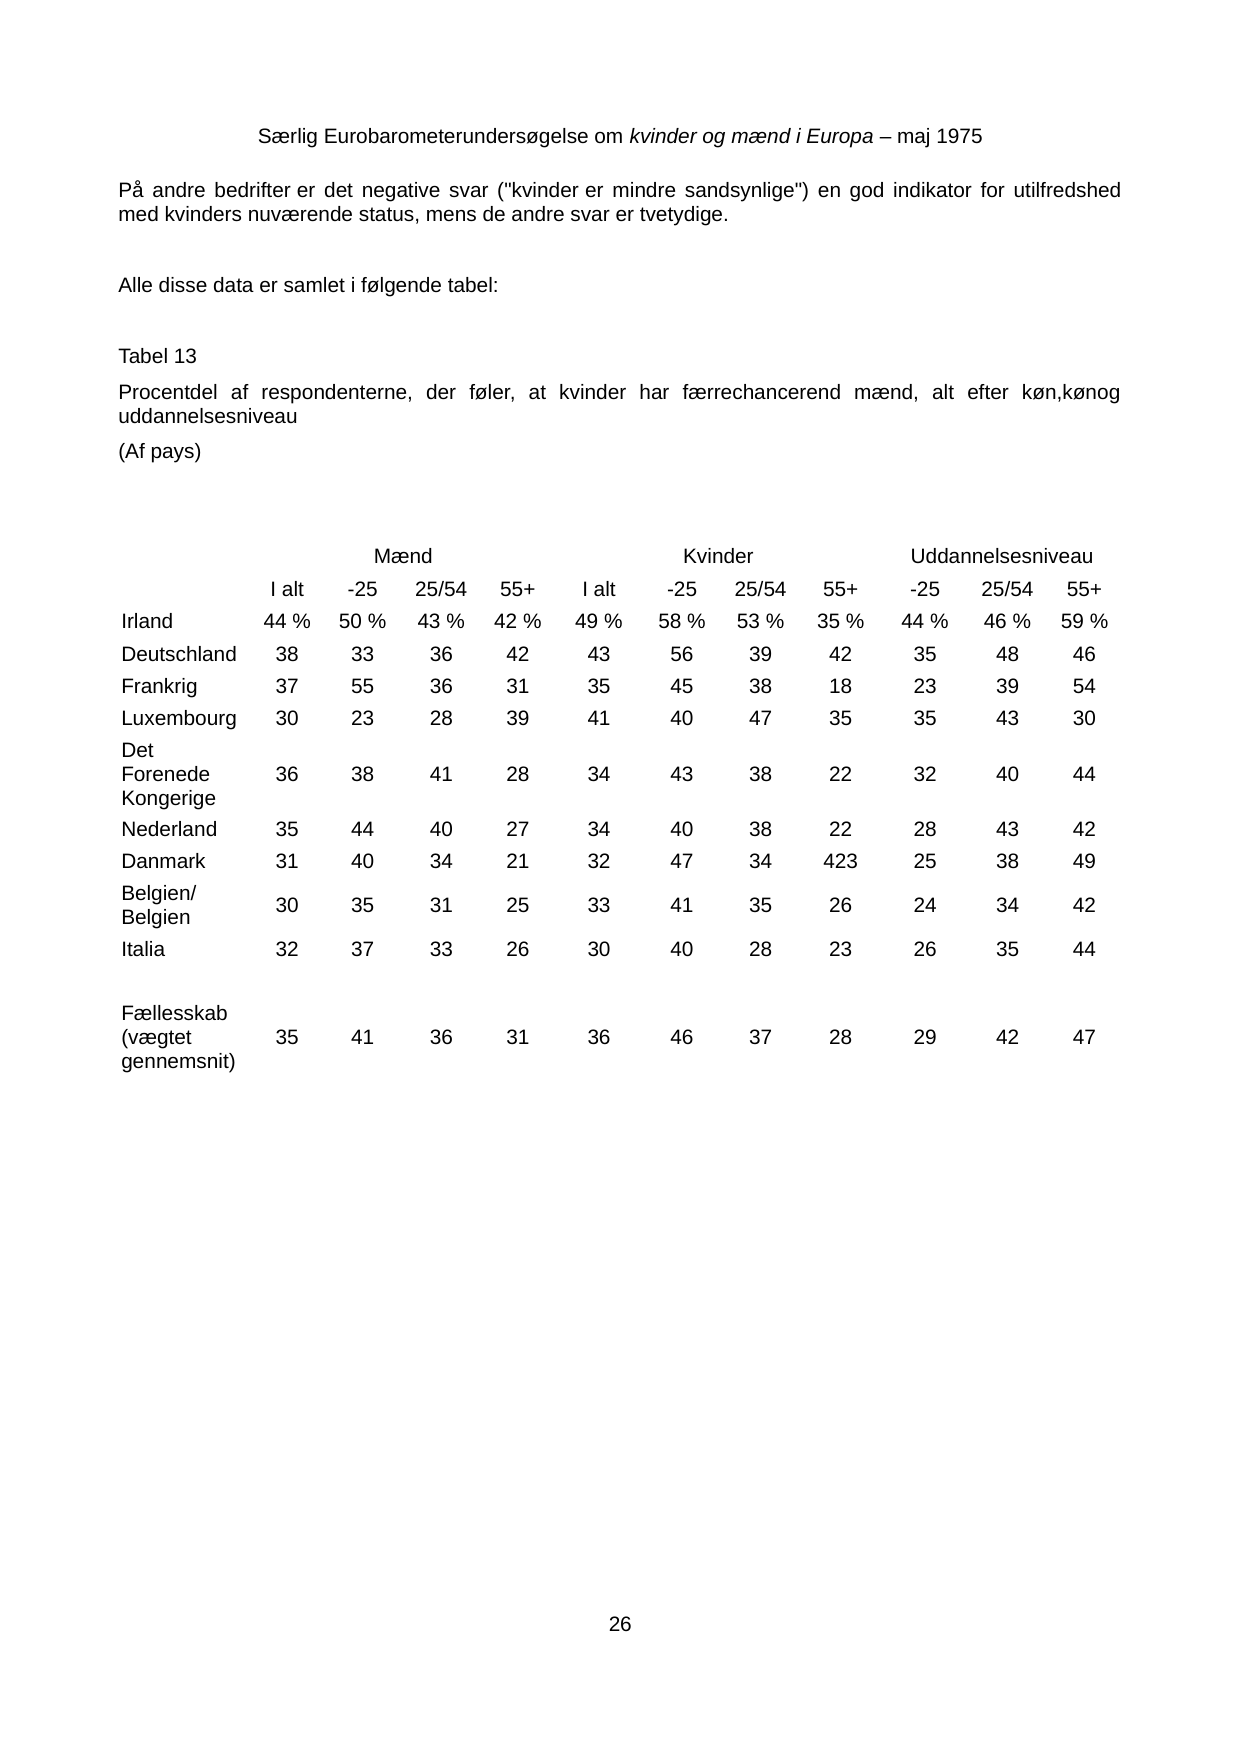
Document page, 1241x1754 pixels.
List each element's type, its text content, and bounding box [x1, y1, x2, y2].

table_cell 34 [555, 735, 642, 812]
table_cell 37 [251, 670, 323, 702]
table_cell 41 [323, 998, 402, 1075]
table_cell 25/54 [968, 573, 1046, 605]
table_cell 32 [555, 845, 642, 877]
text Alle disse data er samlet i følgende tabel: [118, 273, 1122, 297]
table_cell 21 [480, 845, 555, 877]
table_cell 25 [480, 877, 555, 933]
table_header Kvinder [555, 540, 881, 572]
table_cell 25/54 [721, 573, 799, 605]
table_cell 25 [881, 845, 968, 877]
table_cell 34 [721, 845, 799, 877]
text Tabel 13 [118, 344, 1122, 368]
table_cell [555, 965, 642, 998]
table_cell 49 % [555, 605, 642, 637]
table_cell 27 [480, 812, 555, 844]
table_cell 34 [968, 877, 1046, 933]
table_cell [402, 965, 480, 998]
table_cell [1046, 965, 1122, 998]
table_cell 47 [642, 845, 721, 877]
table_cell 42 [1046, 812, 1122, 844]
table_cell 43 [555, 637, 642, 670]
table_cell 44 [1046, 735, 1122, 812]
table_cell [721, 965, 799, 998]
table_cell 30 [1046, 702, 1122, 734]
table_cell 38 [968, 845, 1046, 877]
table_cell 35 [251, 998, 323, 1075]
table_cell 42 [800, 637, 881, 670]
table_cell [968, 965, 1046, 998]
table_cell 42 [968, 998, 1046, 1075]
text (Af pays) [118, 439, 1122, 463]
table_cell 50 % [323, 605, 402, 637]
table_cell 33 [402, 933, 480, 965]
table_cell 34 [555, 812, 642, 844]
table_cell Belgien/Belgien [118, 877, 251, 933]
table_cell 58 % [642, 605, 721, 637]
table_cell 41 [555, 702, 642, 734]
table_cell 40 [323, 845, 402, 877]
table_cell 35 [721, 877, 799, 933]
table_cell -25 [323, 573, 402, 605]
table_cell 44 [1046, 933, 1122, 965]
table_cell 28 [402, 702, 480, 734]
table_cell 44 % [881, 605, 968, 637]
table_cell 26 [881, 933, 968, 965]
table_cell 423 [800, 845, 881, 877]
table_cell 56 [642, 637, 721, 670]
table_cell 43 [968, 812, 1046, 844]
table_cell 22 [800, 812, 881, 844]
table_cell 43 [642, 735, 721, 812]
table_cell -25 [881, 573, 968, 605]
table_cell [881, 965, 968, 998]
table_cell 40 [642, 702, 721, 734]
table_cell 54 [1046, 670, 1122, 702]
table_cell [323, 965, 402, 998]
table_cell 30 [251, 877, 323, 933]
table_cell 18 [800, 670, 881, 702]
table_cell [480, 965, 555, 998]
table_cell 29 [881, 998, 968, 1075]
table_cell 59 % [1046, 605, 1122, 637]
table_cell 23 [881, 670, 968, 702]
table_cell 43 [968, 702, 1046, 734]
table_cell 39 [968, 670, 1046, 702]
table_cell 36 [402, 670, 480, 702]
table_cell 36 [402, 998, 480, 1075]
table_cell 28 [480, 735, 555, 812]
table_cell 39 [480, 702, 555, 734]
table_cell 53 % [721, 605, 799, 637]
table_cell 47 [721, 702, 799, 734]
table_cell 55+ [800, 573, 881, 605]
table_cell 42 [480, 637, 555, 670]
table_cell Deutschland [118, 637, 251, 670]
table_cell [642, 965, 721, 998]
table_header Mænd [251, 540, 555, 572]
table_cell 55+ [1046, 573, 1122, 605]
table_cell Frankrig [118, 670, 251, 702]
table_cell 33 [323, 637, 402, 670]
table_cell 31 [251, 845, 323, 877]
table_cell 30 [555, 933, 642, 965]
table_cell I alt [555, 573, 642, 605]
table_cell 38 [251, 637, 323, 670]
table_cell 38 [721, 812, 799, 844]
table_cell 28 [721, 933, 799, 965]
table_cell 23 [800, 933, 881, 965]
table_cell 42 [1046, 877, 1122, 933]
table_cell Det Forenede Kongerige [118, 735, 251, 812]
table_cell 30 [251, 702, 323, 734]
table_cell 55 [323, 670, 402, 702]
table_cell 46 [1046, 637, 1122, 670]
table_cell 24 [881, 877, 968, 933]
table_cell 40 [968, 735, 1046, 812]
table_cell 35 [555, 670, 642, 702]
table_cell 35 [323, 877, 402, 933]
table_cell 34 [402, 845, 480, 877]
table_cell 46 [642, 998, 721, 1075]
table_cell 42 % [480, 605, 555, 637]
table_cell 37 [721, 998, 799, 1075]
table_cell 43 % [402, 605, 480, 637]
table_cell 31 [480, 998, 555, 1075]
table_cell Luxembourg [118, 702, 251, 734]
table_cell 55+ [480, 573, 555, 605]
table_cell Danmark [118, 845, 251, 877]
table_cell 31 [480, 670, 555, 702]
table_cell 38 [721, 670, 799, 702]
table_cell I alt [251, 573, 323, 605]
table_cell 46 % [968, 605, 1046, 637]
text Procentdel af respondenterne, der føler, at kvinder har færrechancerend mænd, alt efter køn,kønog uddannelsesniveau [118, 379, 1122, 427]
table_cell 41 [402, 735, 480, 812]
table_cell 26 [480, 933, 555, 965]
table_cell 32 [881, 735, 968, 812]
table_cell 48 [968, 637, 1046, 670]
table_cell Italia [118, 933, 251, 965]
table_cell -25 [642, 573, 721, 605]
table_cell 36 [555, 998, 642, 1075]
table_cell 28 [800, 998, 881, 1075]
table_cell 47 [1046, 998, 1122, 1075]
table_cell 23 [323, 702, 402, 734]
table_cell 35 [251, 812, 323, 844]
table_cell 39 [721, 637, 799, 670]
table_header [118, 540, 251, 572]
table_cell Irland [118, 605, 251, 637]
table_cell 33 [555, 877, 642, 933]
table_cell Nederland [118, 812, 251, 844]
table_cell 44 [323, 812, 402, 844]
table_cell 40 [642, 812, 721, 844]
table_cell 36 [251, 735, 323, 812]
table_cell [251, 965, 323, 998]
table_header Uddannelsesniveau [881, 540, 1122, 572]
table_cell 40 [642, 933, 721, 965]
table_cell 35 [881, 637, 968, 670]
table_cell 41 [642, 877, 721, 933]
table_cell Fællesskab (vægtet gennemsnit) [118, 998, 251, 1075]
table_cell 35 % [800, 605, 881, 637]
table_cell 31 [402, 877, 480, 933]
table_cell 22 [800, 735, 881, 812]
table_cell 45 [642, 670, 721, 702]
table_cell [800, 965, 881, 998]
table_cell 44 % [251, 605, 323, 637]
table_cell 35 [968, 933, 1046, 965]
table_cell 40 [402, 812, 480, 844]
table_cell 26 [800, 877, 881, 933]
table_cell 38 [323, 735, 402, 812]
table_cell 49 [1046, 845, 1122, 877]
table_cell 38 [721, 735, 799, 812]
table_cell [118, 965, 251, 998]
table_cell 35 [800, 702, 881, 734]
table_cell 36 [402, 637, 480, 670]
table_cell 37 [323, 933, 402, 965]
table_cell [118, 573, 251, 605]
table_cell 25/54 [402, 573, 480, 605]
text På andre bedrifter er det negative svar ("kvinder er mindre sandsynlige") en god indikator for utilfredshed med kvinders nuværende status, mens de andre svar er tvetydige. [118, 177, 1122, 225]
table_cell 35 [881, 702, 968, 734]
table_cell 32 [251, 933, 323, 965]
table_cell 28 [881, 812, 968, 844]
